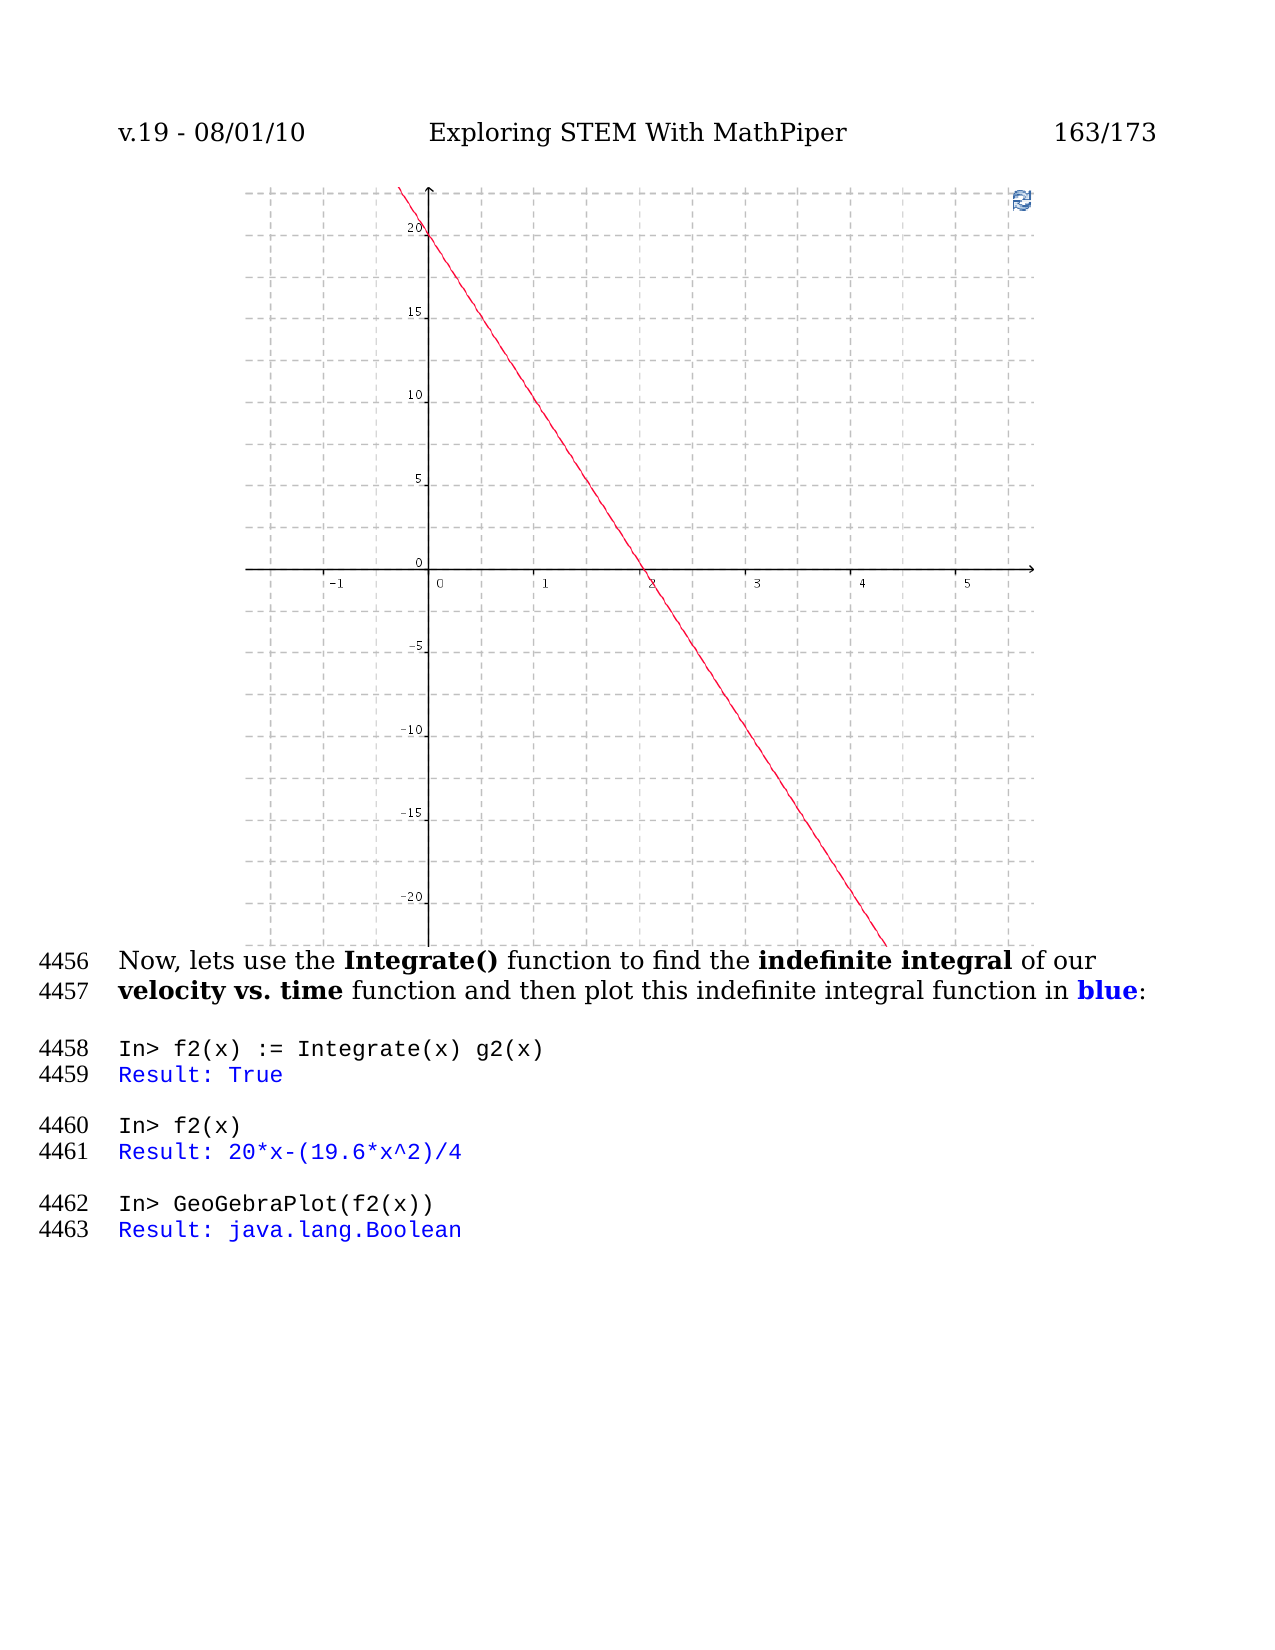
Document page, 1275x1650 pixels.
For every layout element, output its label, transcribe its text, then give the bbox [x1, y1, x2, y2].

text Result: java.lang.Boolean [118, 1218, 1157, 1244]
text Now, lets use the Integrate() function to find the indefinite integral of our velocity vs. time function and then plot this indefinite integral function in blue: [118, 882, 1157, 1005]
text Result: True [118, 1063, 1157, 1089]
text In> f2(x) := Integrate(x) g2(x) [118, 1037, 1157, 1063]
text Result: 20*x-(19.6*x^2)/4 [118, 1141, 1157, 1167]
text In> f2(x) [118, 1115, 1157, 1141]
text In> GeoGebraPlot(f2(x)) [118, 1193, 1157, 1218]
picture [245, 187, 1034, 947]
